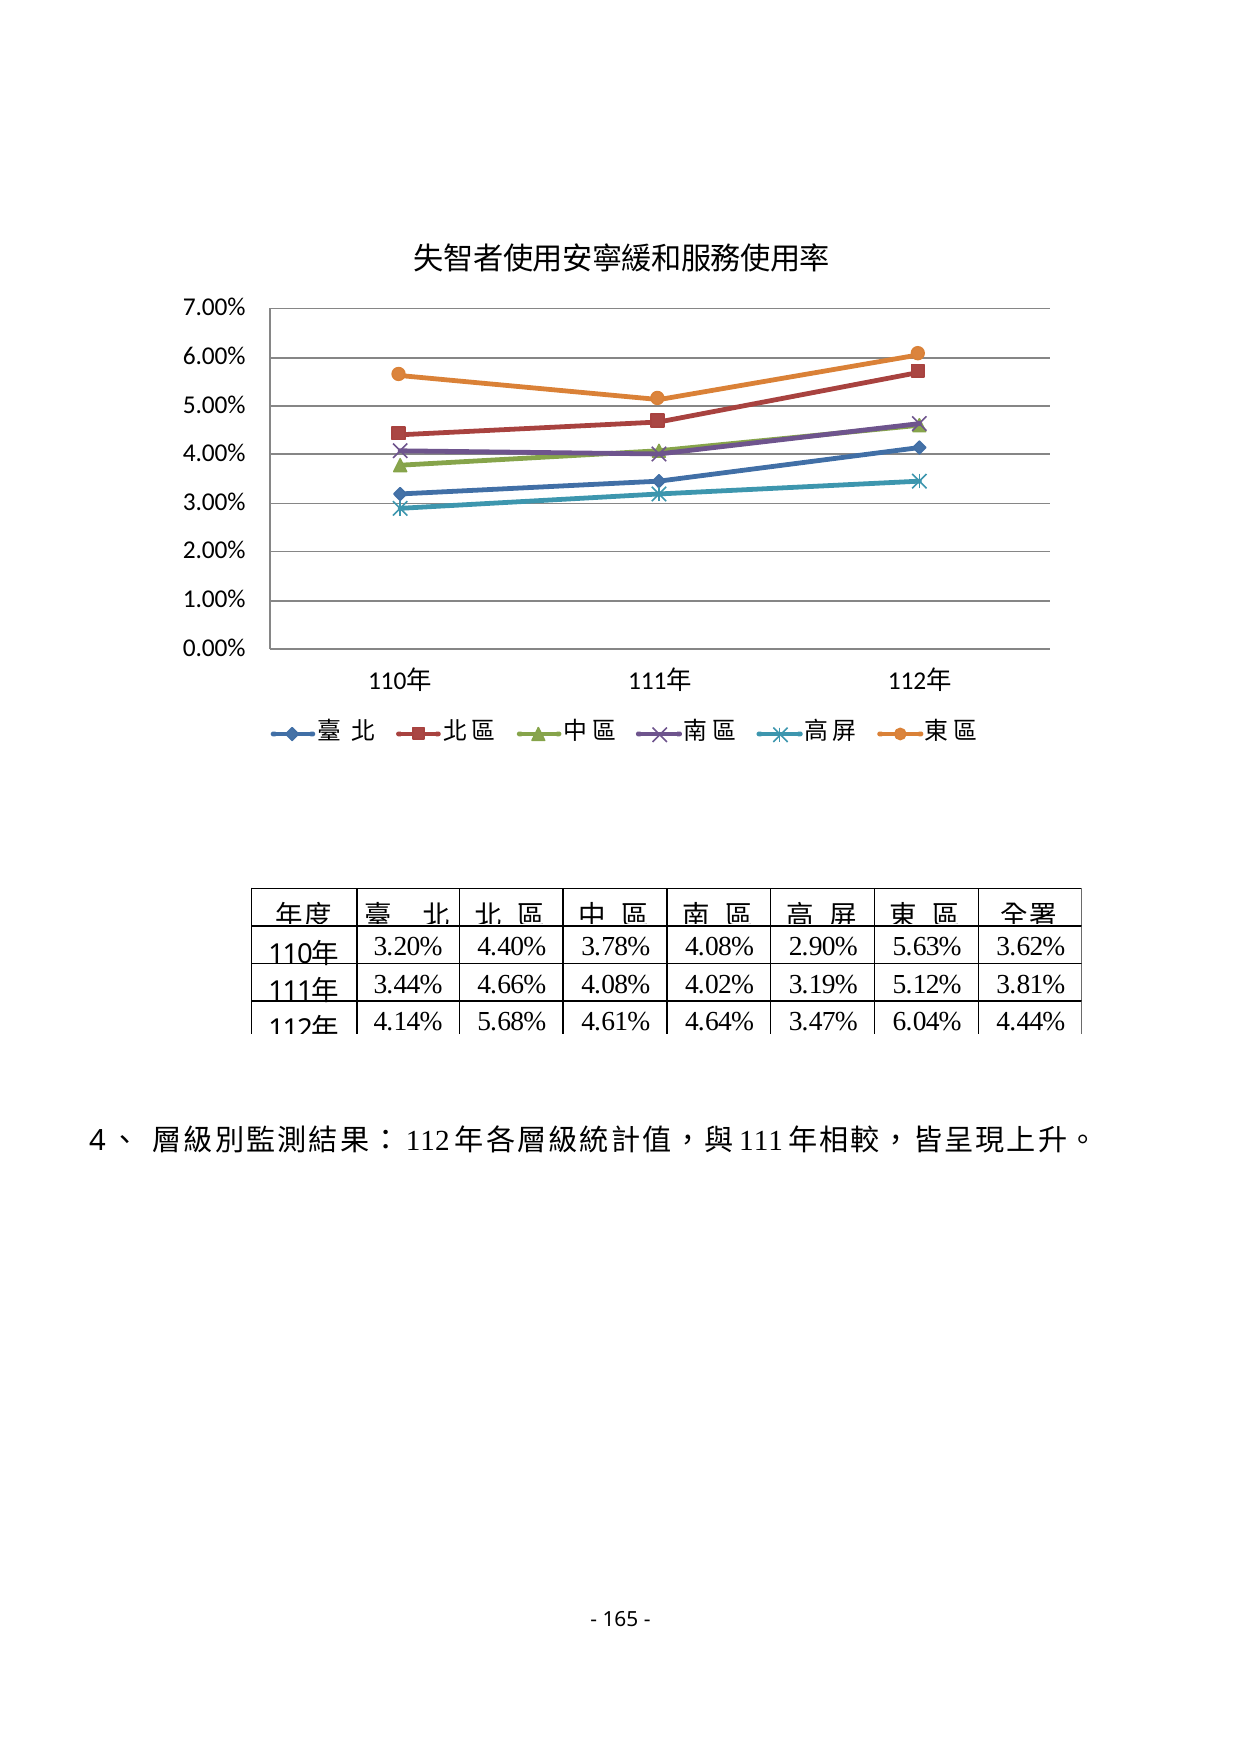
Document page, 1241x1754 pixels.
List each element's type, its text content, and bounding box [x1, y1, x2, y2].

list 層級別監測結果：112年各層級統計值，與111年相較，皆呈現上升。 [89, 1096, 1145, 1221]
